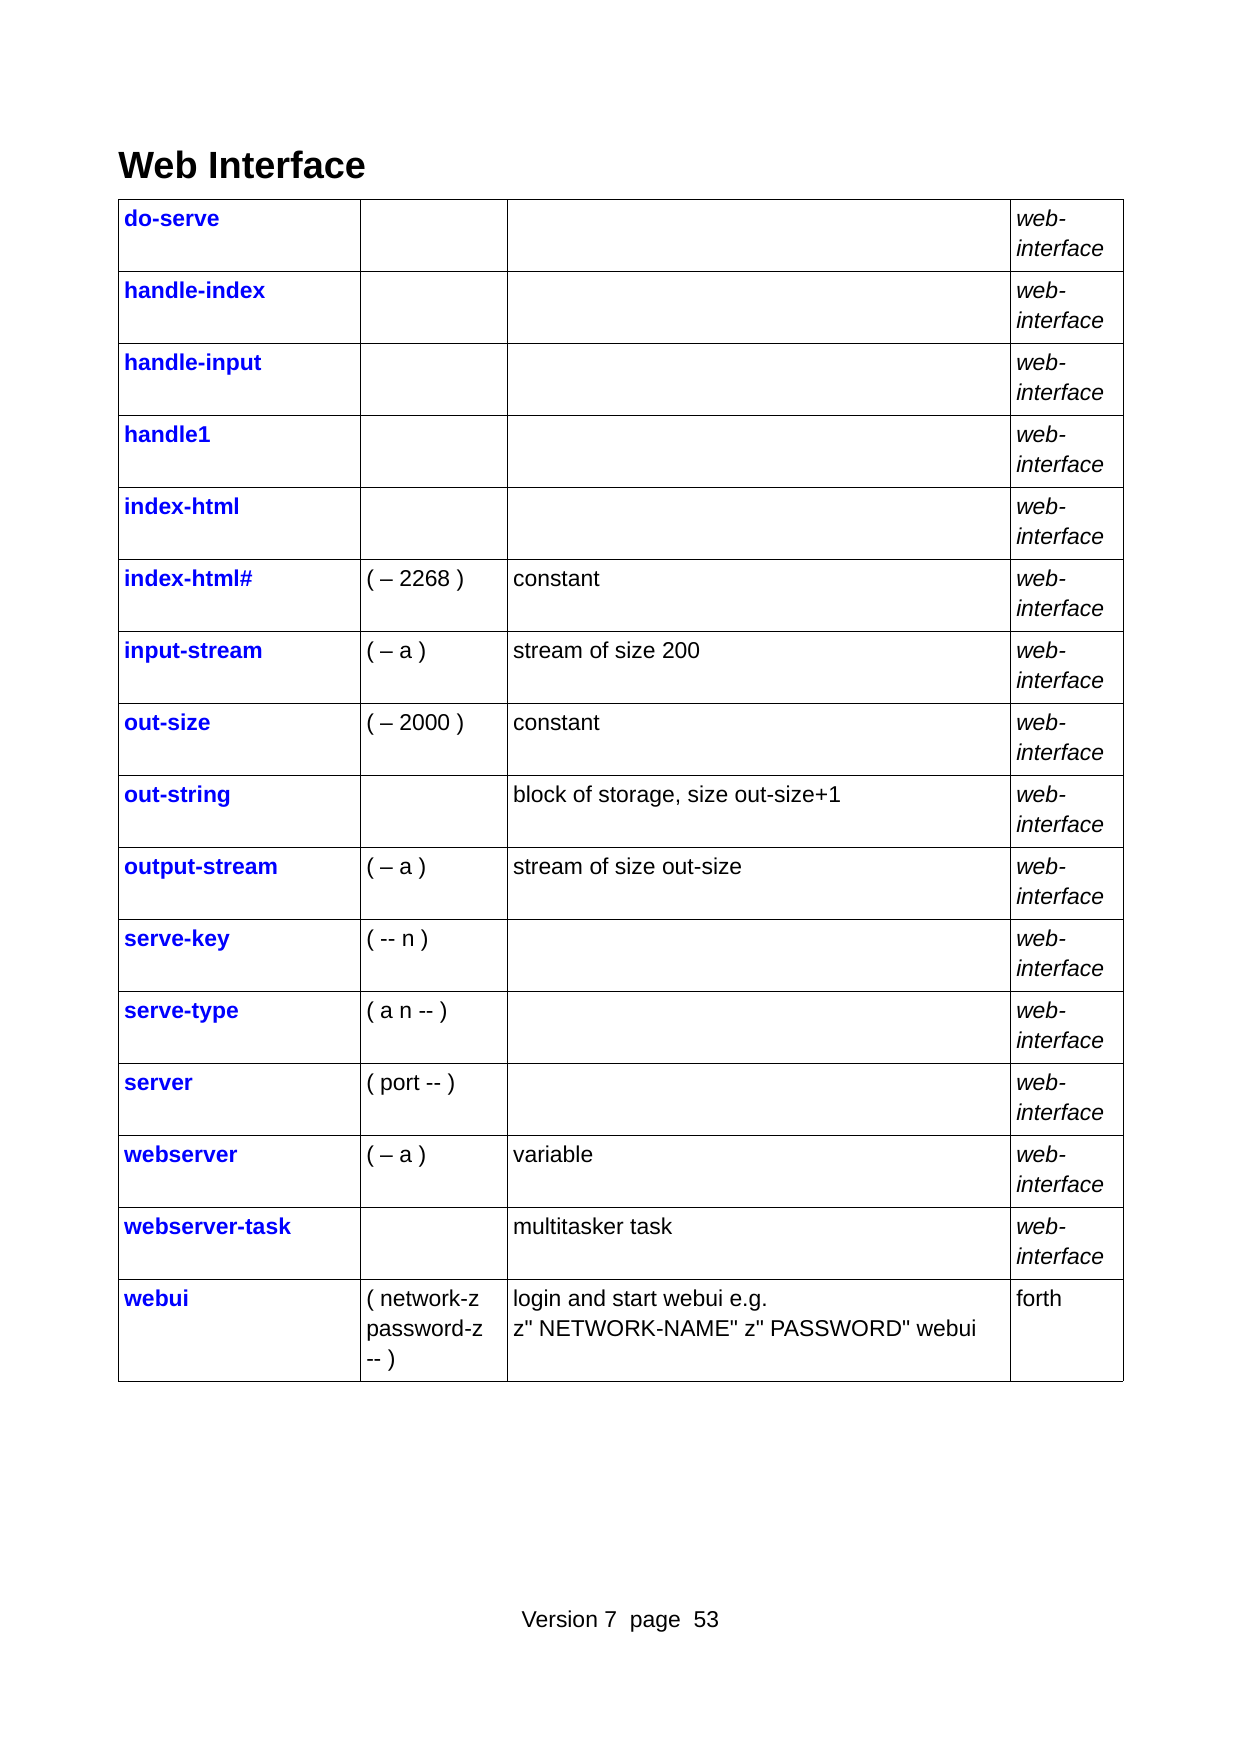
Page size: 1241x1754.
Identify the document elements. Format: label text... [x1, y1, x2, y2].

table_cell ( network-z password-z -- ) [361, 1280, 507, 1381]
table_cell [361, 416, 507, 487]
table_cell output-stream [119, 848, 360, 919]
table_cell serve-key [119, 920, 360, 991]
table_cell handle1 [119, 416, 360, 487]
table_cell handle-index [119, 272, 360, 343]
table_cell out-string [119, 776, 360, 847]
table_cell web-interface [1011, 920, 1123, 991]
table_cell [361, 272, 507, 343]
table_cell constant [508, 704, 1010, 775]
table_cell ( – 2268 ) [361, 560, 507, 631]
table_cell handle-input [119, 344, 360, 415]
table_cell web-interface [1011, 704, 1123, 775]
table_cell web-interface [1011, 1064, 1123, 1135]
table_cell [508, 488, 1010, 559]
table_cell serve-type [119, 992, 360, 1063]
table_cell constant [508, 560, 1010, 631]
table_cell webui [119, 1280, 360, 1381]
table_cell ( port -- ) [361, 1064, 507, 1135]
table_cell login and start webui e.g. z" NETWORK-NAME" z" PASSWORD" webui [508, 1280, 1010, 1381]
table_cell ( – a ) [361, 848, 507, 919]
table_cell input-stream [119, 632, 360, 703]
table_cell [508, 416, 1010, 487]
table_cell web-interface [1011, 632, 1123, 703]
table_cell web-interface [1011, 1136, 1123, 1207]
table_cell [361, 776, 507, 847]
table_header do-serve [119, 200, 360, 271]
table_cell stream of size 200 [508, 632, 1010, 703]
table_cell multitasker task [508, 1208, 1010, 1279]
table_cell web-interface [1011, 992, 1123, 1063]
table_cell ( -- n ) [361, 920, 507, 991]
table_cell web-interface [1011, 560, 1123, 631]
table_cell block of storage, size out-size+1 [508, 776, 1010, 847]
table_header [361, 200, 507, 271]
table_cell [361, 1208, 507, 1279]
table_cell index-html# [119, 560, 360, 631]
table_header web-interface [1011, 200, 1123, 271]
table_cell [508, 992, 1010, 1063]
table_cell ( – a ) [361, 1136, 507, 1207]
table_cell [361, 488, 507, 559]
table_cell index-html [119, 488, 360, 559]
table_cell web-interface [1011, 848, 1123, 919]
table_cell web-interface [1011, 416, 1123, 487]
table_cell [508, 344, 1010, 415]
table_cell web-interface [1011, 1208, 1123, 1279]
table_cell ( a n -- ) [361, 992, 507, 1063]
table_cell [508, 272, 1010, 343]
table_cell server [119, 1064, 360, 1135]
table_cell web-interface [1011, 272, 1123, 343]
table_cell web-interface [1011, 488, 1123, 559]
table_cell ( – 2000 ) [361, 704, 507, 775]
table_cell stream of size out-size [508, 848, 1010, 919]
table_cell [361, 344, 507, 415]
subtitle Web Interface [118, 143, 1122, 187]
table_header [508, 200, 1010, 271]
table_cell variable [508, 1136, 1010, 1207]
table_cell ( – a ) [361, 632, 507, 703]
table_cell webserver [119, 1136, 360, 1207]
table_cell web-interface [1011, 776, 1123, 847]
table_cell webserver-task [119, 1208, 360, 1279]
table_cell forth [1011, 1280, 1123, 1381]
table_cell out-size [119, 704, 360, 775]
table_cell [508, 920, 1010, 991]
table_cell web-interface [1011, 344, 1123, 415]
table_cell [508, 1064, 1010, 1135]
